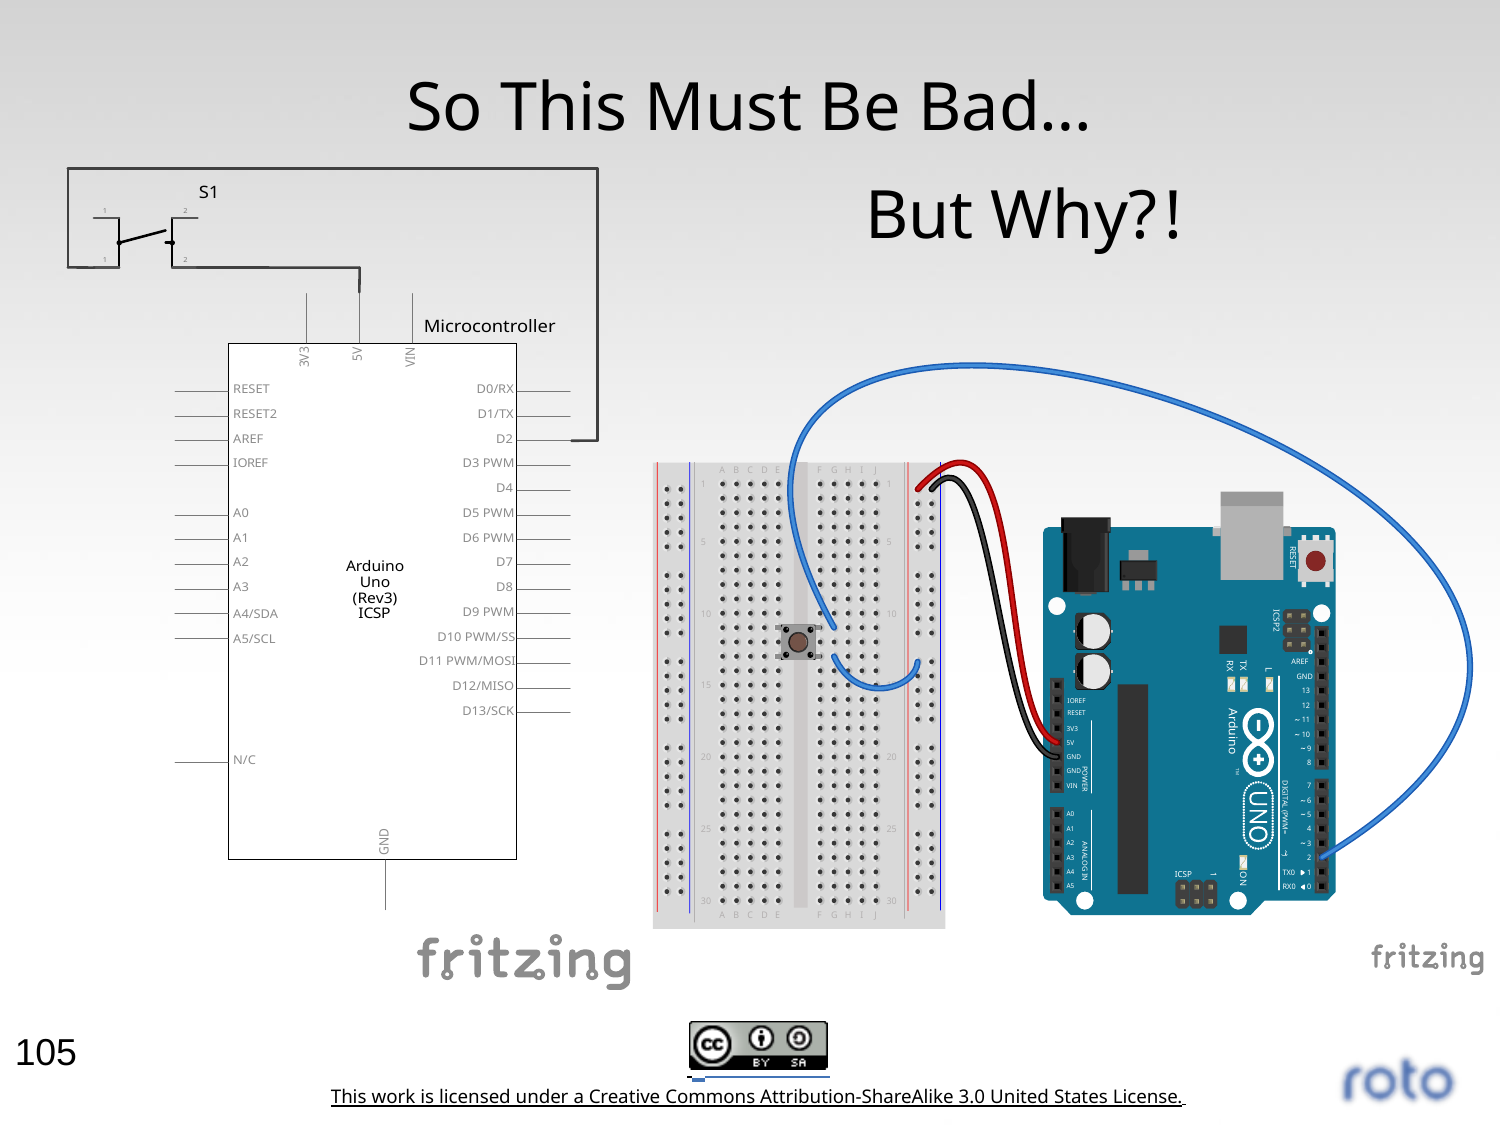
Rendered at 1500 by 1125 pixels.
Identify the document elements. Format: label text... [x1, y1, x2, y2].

title So This Must Be Bad… [112, 49, 1388, 164]
title But Why?! [390, 157, 1500, 346]
picture [0, 0, 1500, 1125]
